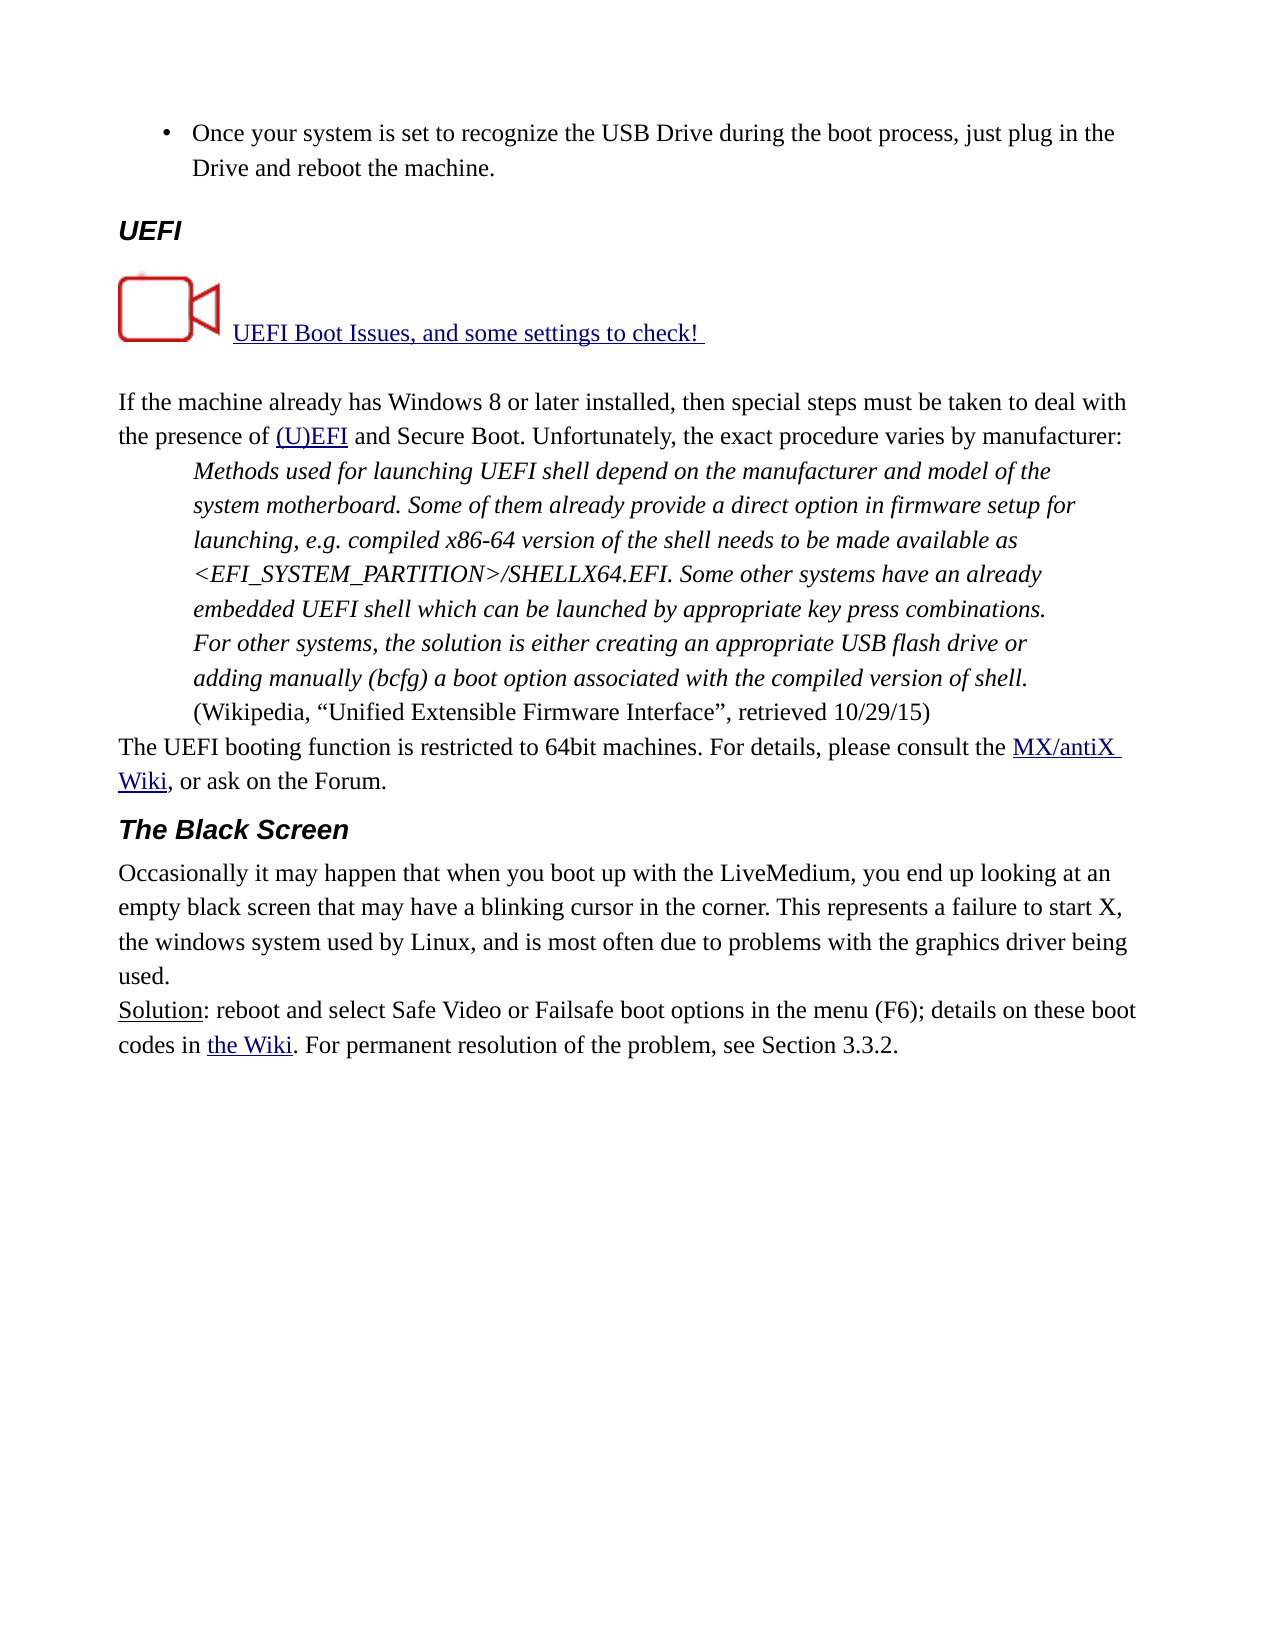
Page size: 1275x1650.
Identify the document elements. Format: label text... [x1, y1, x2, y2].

picture [118, 258, 220, 342]
text Methods used for launching UEFI shell depend on the manufacturer and model of the system motherboard. Some of them already provide a direct option in firmware setup for launching, e.g. compiled x86-64 version of the shell needs to be made available as <EFI_SYSTEM_PARTITION>/SHELLX64.EFI. Some other systems have an already embedded UEFI shell which can be launched by appropriate key press combinations. For other systems, the solution is either creating an appropriate USB flash drive or adding manually (bcfg) a boot option associated with the compiled version of shell. (Wikipedia, “Unified Extensible Firmware Interface”, retrieved 10/29/15) [193, 456, 1082, 726]
text If the machine already has Windows 8 or later installed, then special steps must be taken to deal with the presence of (U)EFI and Secure Boot. Unfortunately, the exact procedure varies by manufacturer: [118, 387, 1157, 450]
text Occasionally it may happen that when you boot up with the LiveMedium, you end up looking at an empty black screen that may have a blinking cursor in the corner. This represents a failure to start X, the windows system used by Linux, and is most often due to problems with the graphics driver being used. [118, 858, 1157, 990]
text UEFI Boot Issues, and some settings to check! [118, 258, 1157, 347]
text The UEFI booting function is restricted to 64bit machines. For details, please consult the MX/antiX Wiki, or ask on the Forum. [118, 732, 1157, 795]
subtitle The Black Screen [118, 813, 1157, 845]
text Solution: reboot and select Safe Video or Failsafe boot options in the menu (F6); details on these boot codes in the Wiki. For permanent resolution of the problem, see Section 3.3.2. [118, 996, 1157, 1059]
list Once your system is set to recognize the USB Drive during the boot process, just plug in the Drive and reboot the machine. [162, 118, 1157, 181]
subtitle UEFI [118, 214, 1157, 246]
